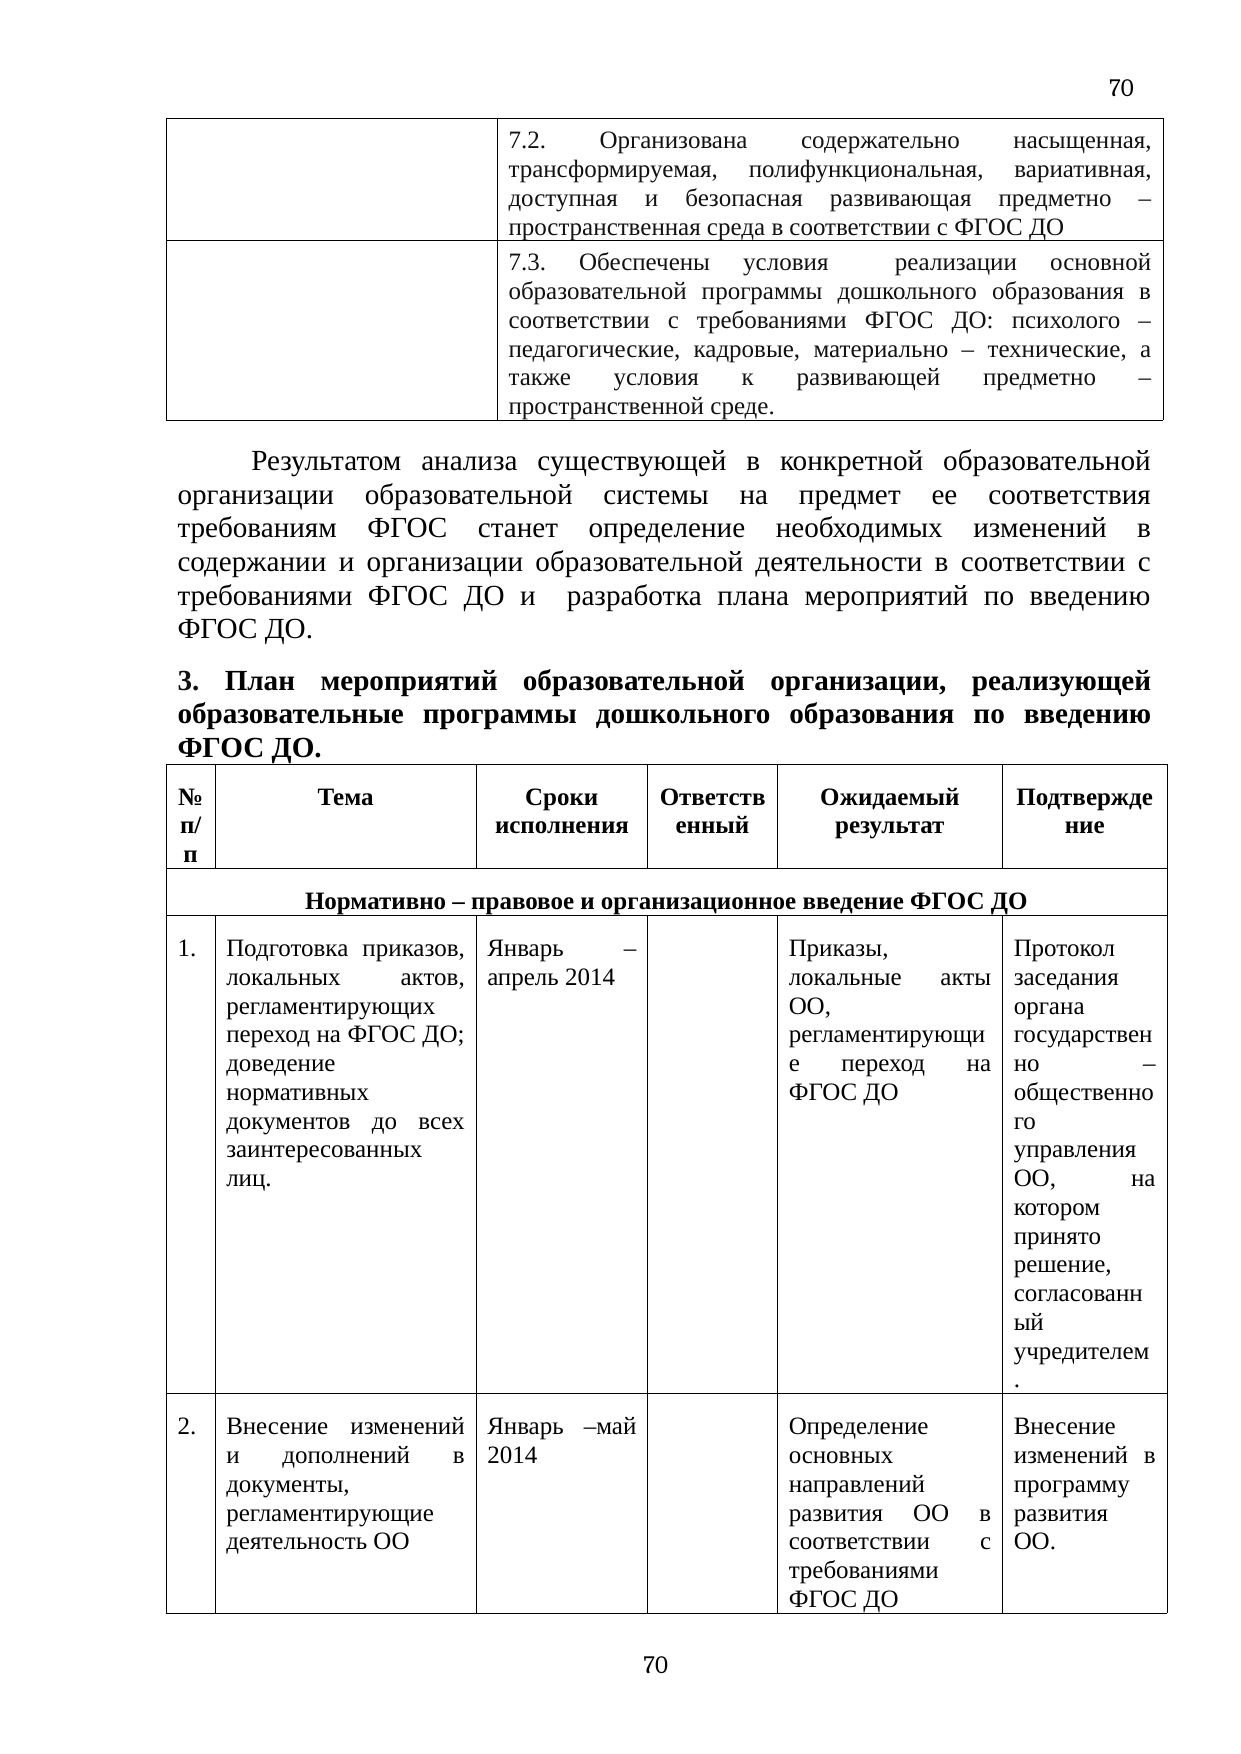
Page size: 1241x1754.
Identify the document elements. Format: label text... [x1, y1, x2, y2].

table_cell Приказы, локальные акты ОО, регламентирующие переход на ФГОС ДО [778, 916, 1002, 1393]
table_cell [648, 916, 777, 1393]
table_cell [648, 1394, 777, 1613]
table_cell 1. [167, 916, 215, 1393]
table_cell Подготовка приказов, локальных актов, регламентирующих переход на ФГОС ДО; доведение нормативных документов до всех заинтересованных лиц. [216, 916, 476, 1393]
table_header Тема [216, 765, 476, 868]
table_header Ожидаемый результат [778, 765, 1002, 868]
table_cell Январь – апрель 2014 [477, 916, 647, 1393]
table_cell Внесение изменений и дополнений в документы, регламентирующие деятельность ОО [216, 1394, 476, 1613]
table_cell Нормативно – правовое и организационное введение ФГОС ДО [167, 869, 1167, 915]
table_cell Определение основных направлений развития ОО в соответствии с требованиями ФГОС ДО [778, 1394, 1002, 1613]
table_header Сроки исполнения [477, 765, 647, 868]
text 3. План мероприятий образовательной организации, реализующей образовательные программы дошкольного образования по введению ФГОС ДО. [177, 663, 1152, 763]
text Результатом анализа существующей в конкретной образовательной организации образовательной системы на предмет ее соответствия требованиям ФГОС станет определение необходимых изменений в содержании и организации образовательной деятельности в соответствии с требованиями ФГОС ДО и разработка плана мероприятий по введению ФГОС ДО. [177, 443, 1152, 645]
table_cell [167, 119, 497, 240]
table_cell Январь –май 2014 [477, 1394, 647, 1613]
table_cell 7.3. Обеспечены условия реализации основной образовательной программы дошкольного образования в соответствии с требованиями ФГОС ДО: психолого – педагогические, кадровые, материально – технические, а также условия к развивающей предметно – пространственной среде. [498, 241, 1163, 420]
table_cell Внесение изменений в программу развития ОО. [1003, 1394, 1167, 1613]
table_header №п/п [167, 765, 215, 868]
table_cell [167, 241, 497, 420]
table_cell 7.2. Организована содержательно насыщенная, трансформируемая, полифункциональная, вариативная, доступная и безопасная развивающая предметно – пространственная среда в соответствии с ФГОС ДО [498, 119, 1163, 240]
table_cell 2. [167, 1394, 215, 1613]
table_header Ответственный [648, 765, 777, 868]
table_header Подтверждение [1003, 765, 1167, 868]
table_cell Протокол заседания органа государственно – общественного управления ОО, на котором принято решение, согласованный учредителем. [1003, 916, 1167, 1393]
